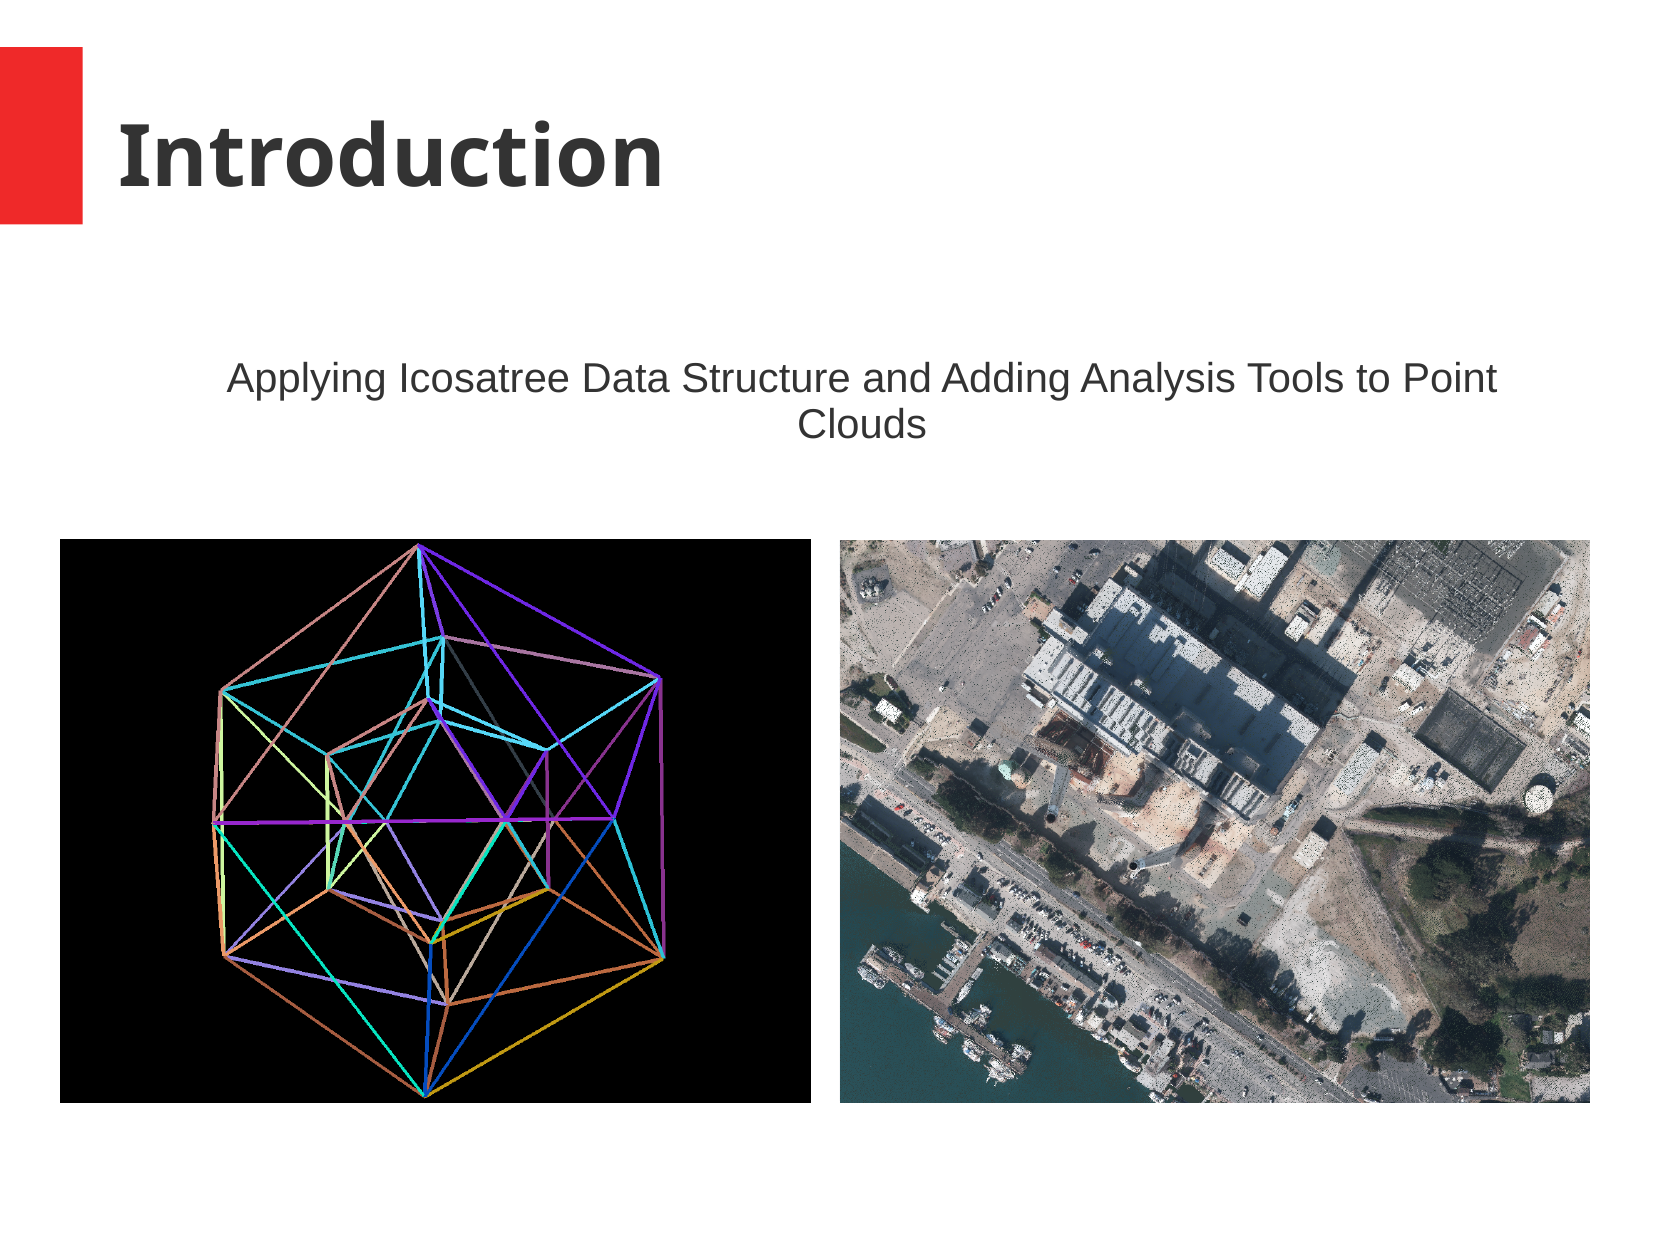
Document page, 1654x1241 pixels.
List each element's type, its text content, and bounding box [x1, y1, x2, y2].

picture [60, 539, 811, 1103]
title Introduction [118, 49, 1571, 257]
picture [839, 540, 1591, 1103]
list Applying Icosatree Data Structure and Adding Analysis Tools to Point Clouds [118, 354, 1536, 1074]
